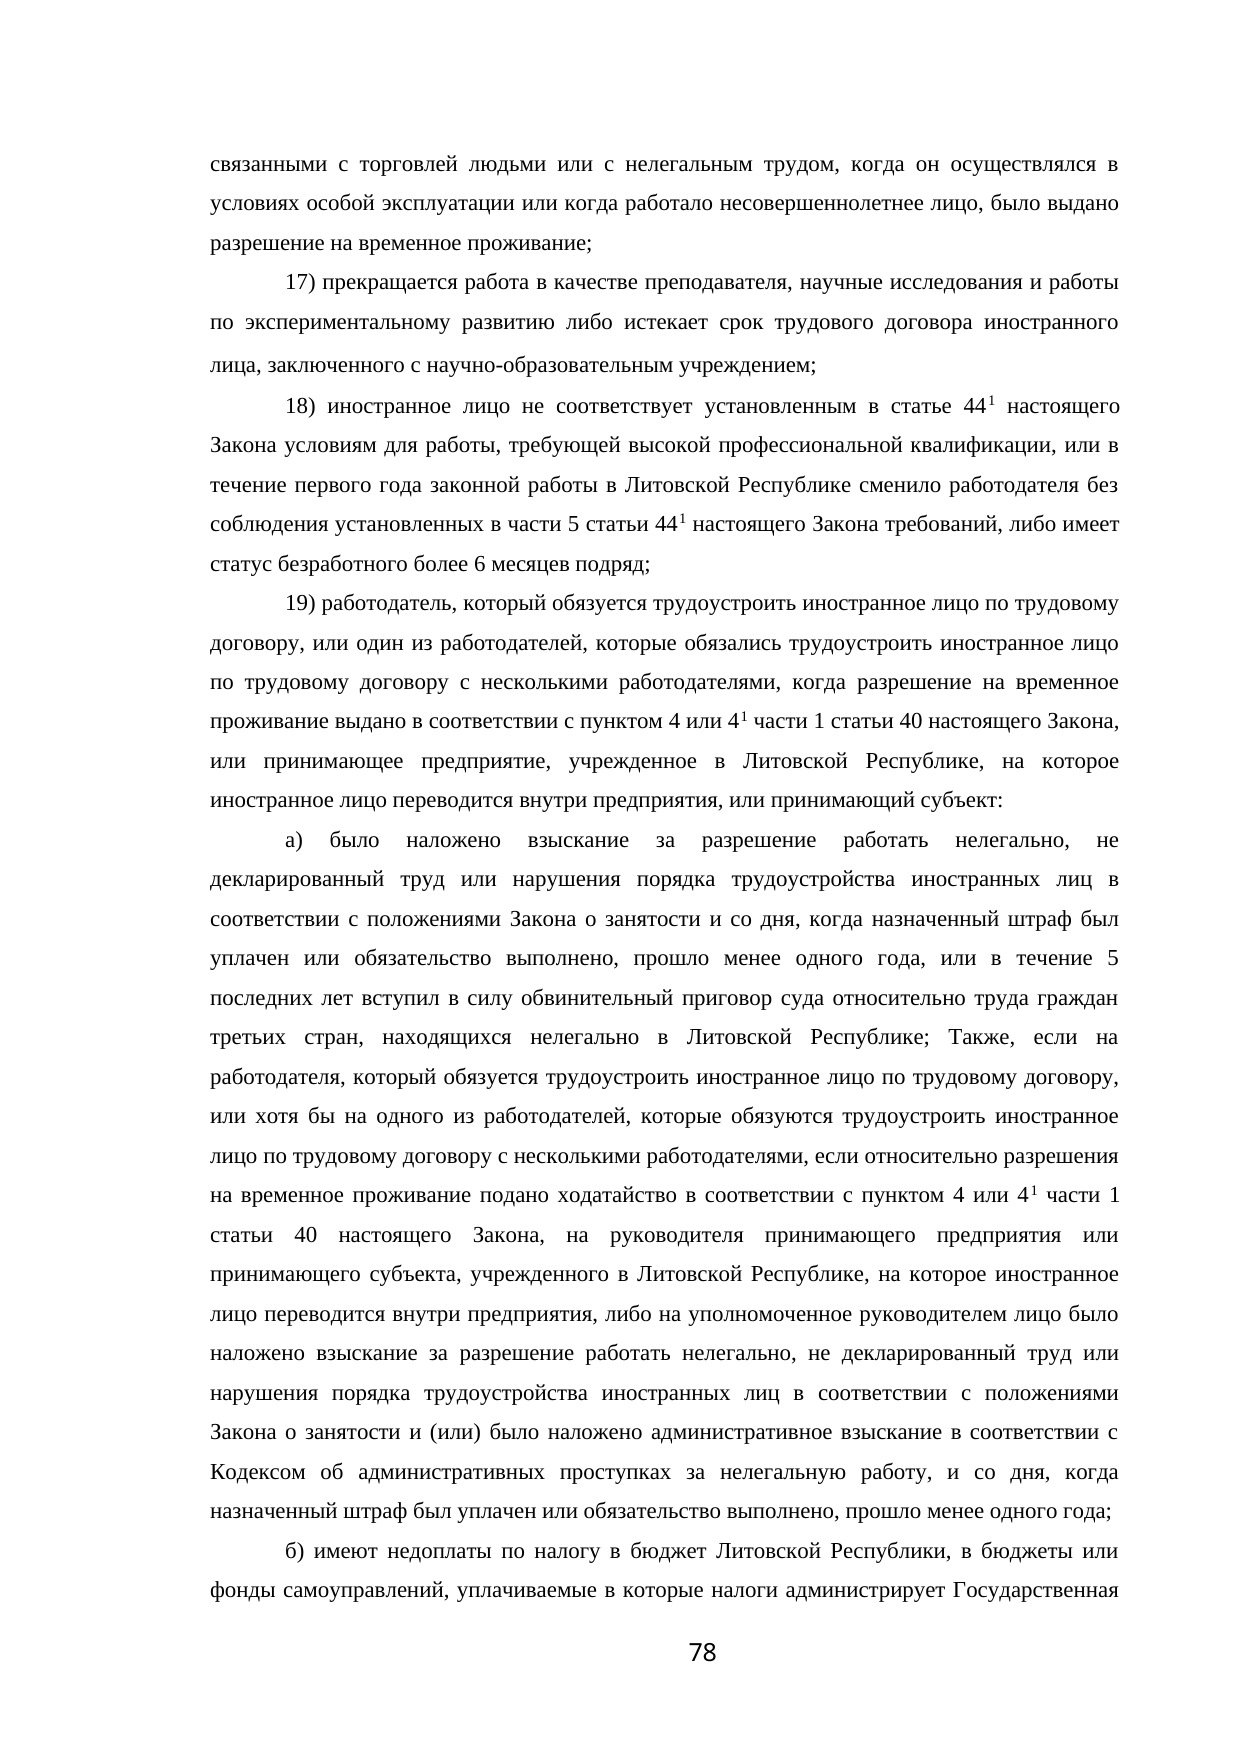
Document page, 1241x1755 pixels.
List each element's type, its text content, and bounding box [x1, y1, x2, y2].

text 18) иностранное лицо не соответствует установленным в статье 441 настоящего Закона условиям для работы, требующей высокой профессиональной квалификации, или в течение первого года законной работы в Литовской Республике сменило работодателя без соблюдения установленных в части 5 статьи 441 настоящего Закона требований, либо имеет статус безработного более 6 месяцев подряд; [210, 392, 1120, 576]
text 17) прекращается работа в качестве преподавателя, научные исследования и работы по экспериментальному развитию либо истекает срок трудового договора иностранного лица, заключенного с научно-образовательным учреждением; [210, 268, 1120, 377]
text 19) работодатель, который обязуется трудоустроить иностранное лицо по трудовому договору, или один из работодателей, которые обязались трудоустроить иностранное лицо по трудовому договору с несколькими работодателями, когда разрешение на временное проживание выдано в соответствии с пунктом 4 или 41 части 1 статьи 40 настоящего Закона, или принимающее предприятие, учрежденное в Литовской Республике, на которое иностранное лицо переводится внутри предприятия, или принимающий субъект: [210, 589, 1120, 813]
text б) имеют недоплаты по налогу в бюджет Литовской Республики, в бюджеты или фонды самоуправлений, уплачиваемые в которые налоги администрирует Государственная [210, 1537, 1120, 1602]
text связанными с торговлей людьми или с нелегальным трудом, когда он осуществлялся в условиях особой эксплуатации или когда работало несовершеннолетнее лицо, было выдано разрешение на временное проживание; [210, 150, 1120, 255]
text а) было наложено взыскание за разрешение работать нелегально, не декларированный труд или нарушения порядка трудоустройства иностранных лиц в соответствии с положениями Закона о занятости и со дня, когда назначенный штраф был уплачен или обязательство выполнено, прошло менее одного года, или в течение 5 последних лет вступил в силу обвинительный приговор суда относительно труда граждан третьих стран, находящихся нелегально в Литовской Республике; Также, если на работодателя, который обязуется трудоустроить иностранное лицо по трудовому договору, или хотя бы на одного из работодателей, которые обязуются трудоустроить иностранное лицо по трудовому договору с несколькими работодателями, если относительно разрешения на временное проживание подано ходатайство в соответствии с пунктом 4 или 41 части 1 статьи 40 настоящего Закона, на руководителя принимающего предприятия или принимающего субъекта, учрежденного в Литовской Республике, на которое иностранное лицо переводится внутри предприятия, либо на уполномоченное руководителем лицо было наложено взыскание за разрешение работать нелегально, не декларированный труд или нарушения порядка трудоустройства иностранных лиц в соответствии с положениями Закона о занятости и (или) было наложено административное взыскание в соответствии с Кодексом об административных проступках за нелегальную работу, и со дня, когда назначенный штраф был уплачен или обязательство выполнено, прошло менее одного года; [210, 826, 1120, 1523]
